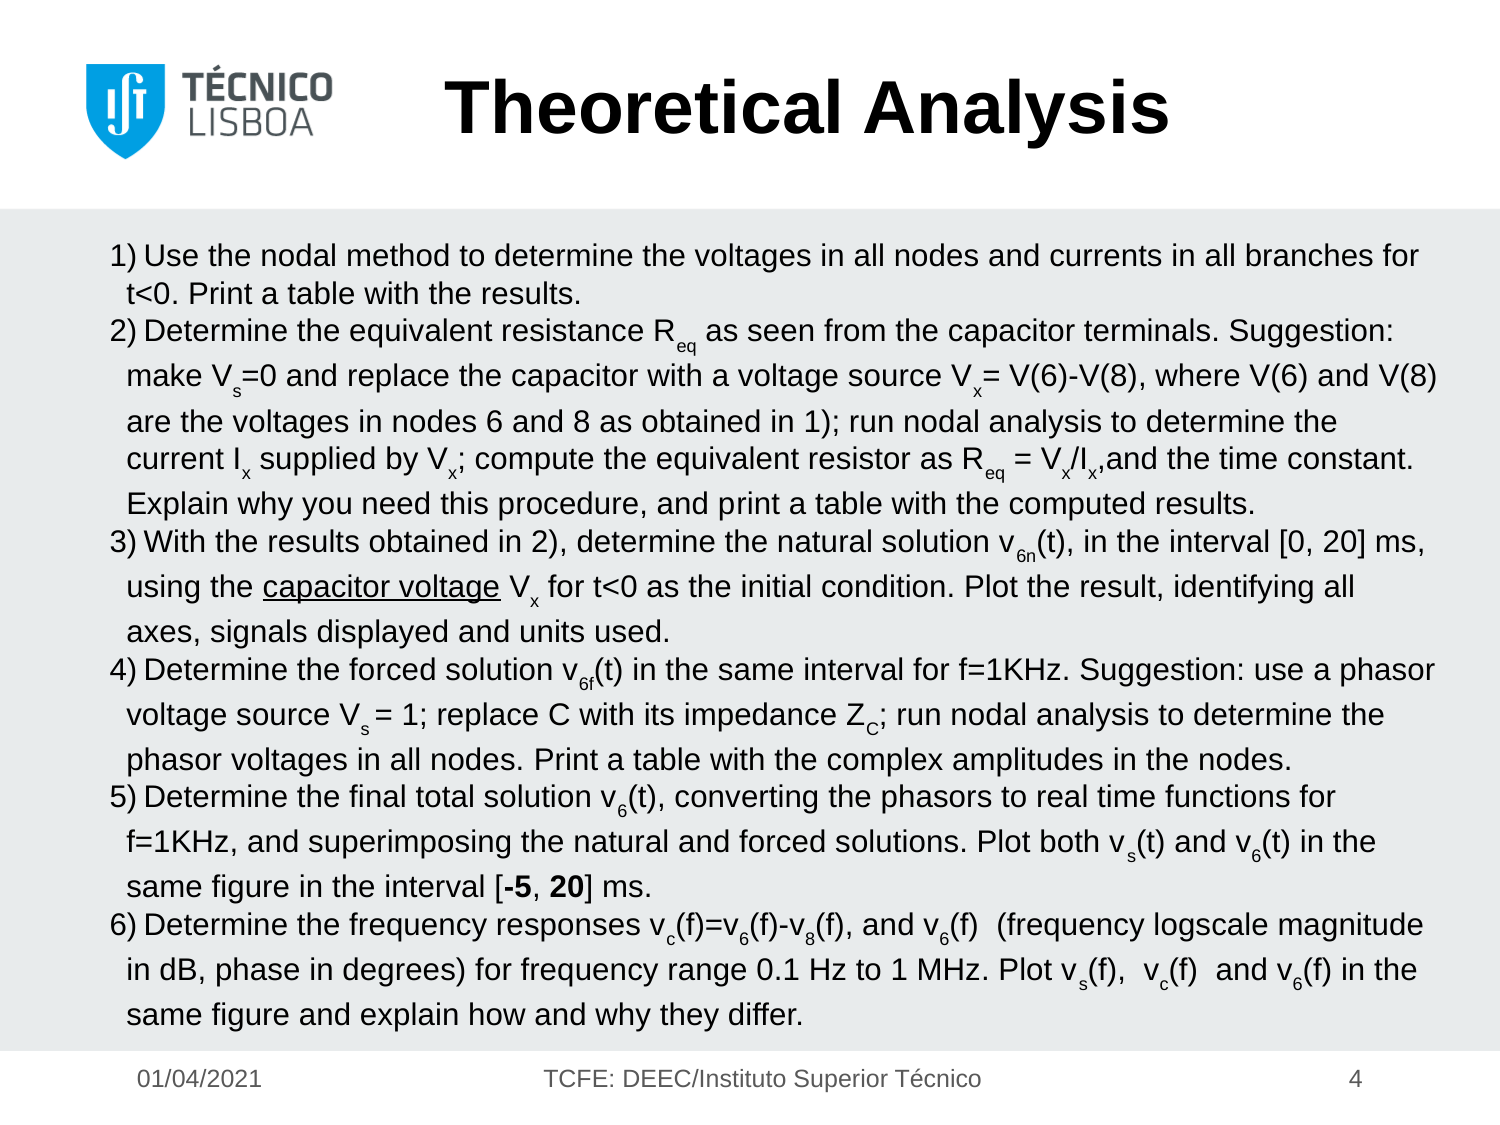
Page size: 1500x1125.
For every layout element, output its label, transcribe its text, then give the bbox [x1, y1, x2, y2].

list Use the nodal method to determine the voltages in all nodes and currents in all branches for t<0. Print a table with the results. Determine the equivalent resistance Req as seen from the capacitor terminals. Suggestion: make Vs=0 and replace the capacitor with a voltage source Vx= V(6)-V(8), where V(6) and V(8) are the voltages in nodes 6 and 8 as obtained in 1); run nodal analysis to determine the current Ix supplied by Vx; compute the equivalent resistor as Req = Vx/Ix,and the time constant. Explain why you need this procedure, and print a table with the computed results. With the results obtained in 2), determine the natural solution v6n(t), in the interval [0, 20] ms, using the capacitor voltage Vx for t<0 as the initial condition. Plot the result, identifying all axes, signals displayed and units used. Determine the forced solution v6f(t) in the same interval for f=1KHz. Suggestion: use a phasor voltage source Vs = 1; replace C with its impedance ZC; run nodal analysis to determine the phasor voltages in all nodes. Print a table with the complex amplitudes in the nodes. Determine the final total solution v6(t), converting the phasors to real time functions for f=1KHz, and superimposing the natural and forced solutions. Plot both vs(t) and v6(t) in the same figure in the interval [-5, 20] ms. Determine the frequency responses vc(f)=v6(f)-v8(f), and v6(f) (frequency logscale magnitude in dB, phase in degrees) for frequency range 0.1 Hz to 1 MHz. Plot vs(f), vc(f) and v6(f) in the same figure and explain how and why they differ. [94, 227, 1455, 1072]
title Theoretical Analysis [430, 32, 1461, 176]
picture [0, 0, 1500, 1125]
